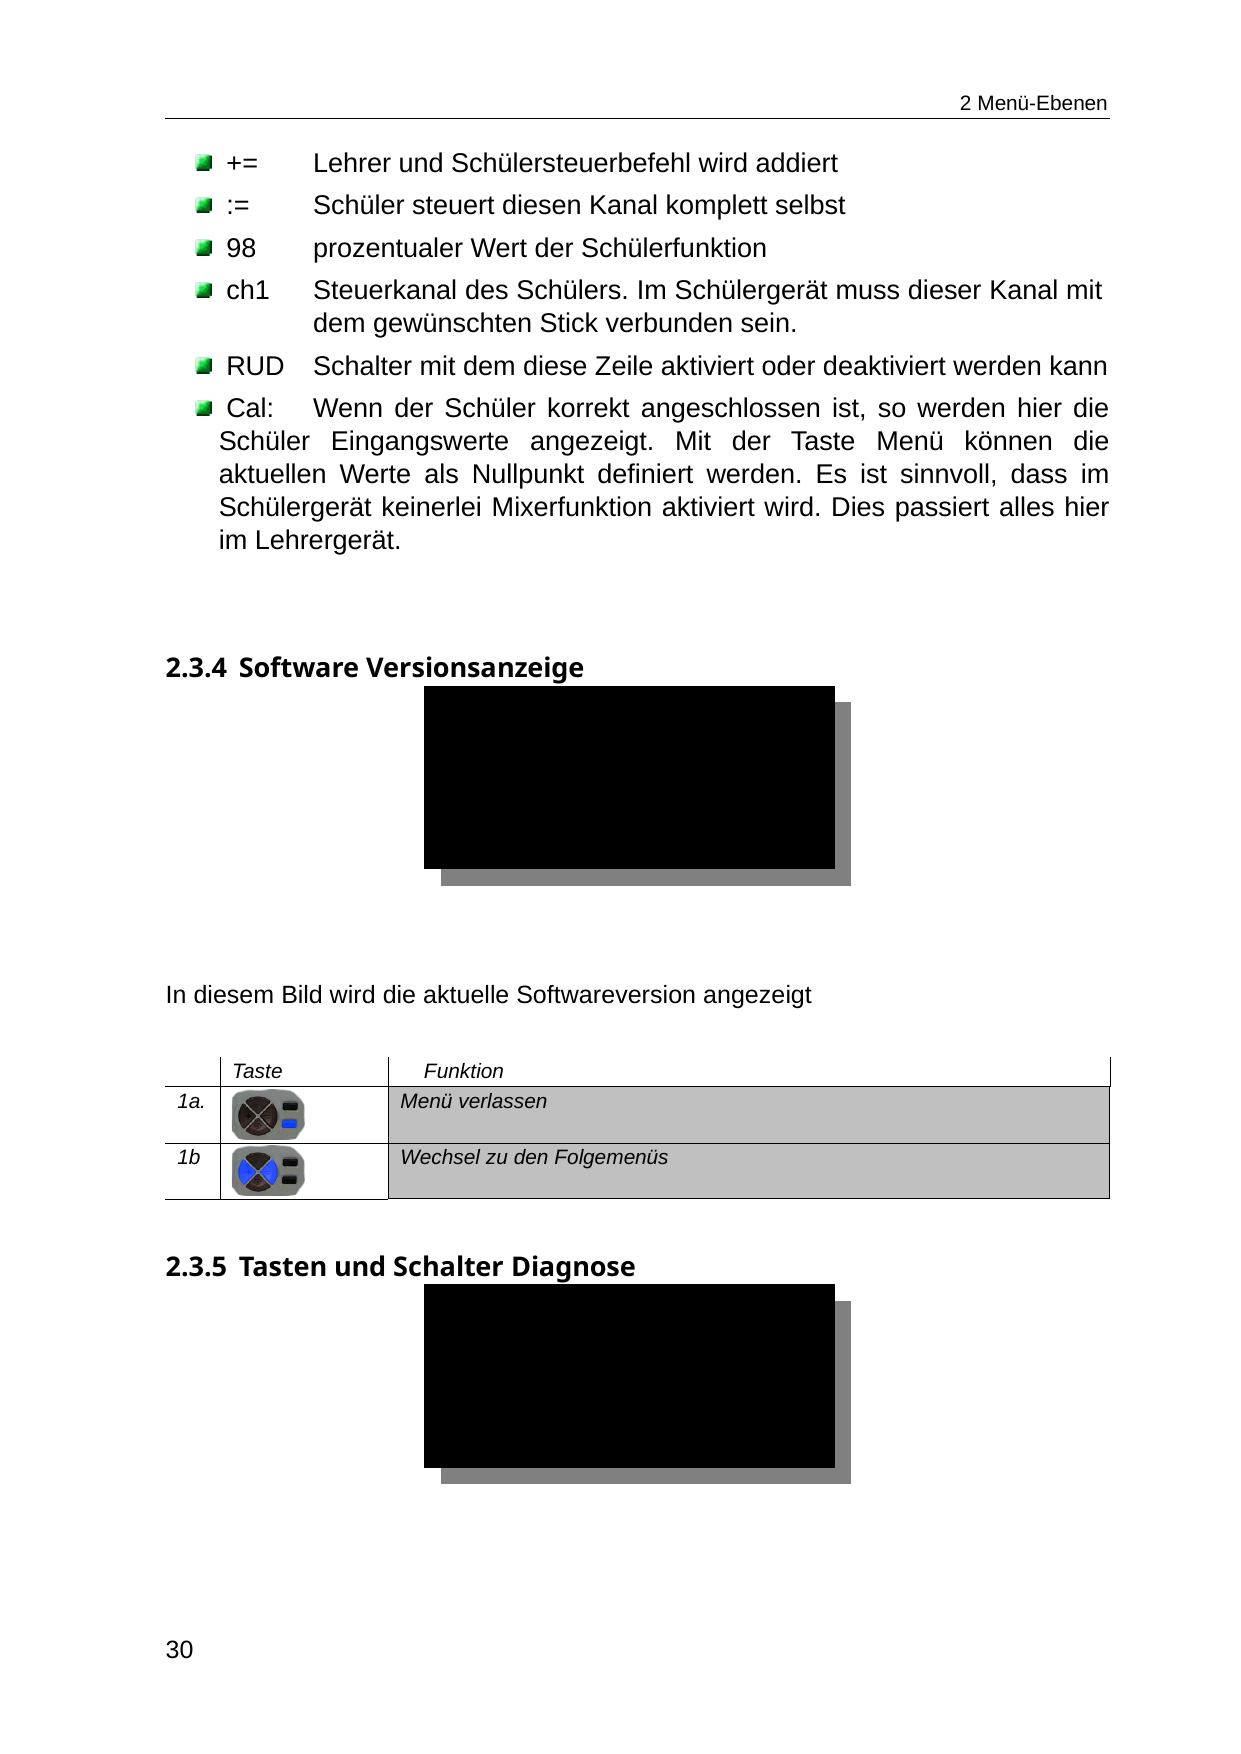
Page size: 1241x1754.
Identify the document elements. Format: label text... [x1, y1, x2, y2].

picture [195, 400, 212, 416]
table_cell Menü verlassen [389, 1087, 1109, 1143]
table_cell 1b [165, 1144, 220, 1199]
table_cell [221, 1087, 388, 1143]
table_cell 1a. [165, 1087, 220, 1143]
list ch1 Steuerkanal des Schülers. Im Schülergerät muss dieser Kanal mit dem gewünschten Stick verbunden sein. [165, 275, 1110, 338]
table_header Taste [221, 1057, 388, 1086]
picture [231, 1145, 306, 1196]
picture [195, 357, 212, 374]
picture [231, 1089, 306, 1140]
list Cal: Wenn der Schüler korrekt angeschlossen ist, so werden hier die Schüler Eingangswerte angezeigt. Mit der Taste Menü können die aktuellen Werte als Nullpunkt definiert werden. Es ist sinnvoll, dass im Schülergerät keinerlei Mixerfunktion aktiviert wird. Dies passiert alles hier im Lehrergerät. [165, 393, 1110, 554]
picture [195, 282, 212, 298]
picture [195, 239, 212, 256]
table_header [165, 1057, 220, 1086]
list += Lehrer und Schülersteuerbefehl wird addiert [165, 147, 1110, 177]
table_cell Wechsel zu den Folgemenüs [389, 1144, 1109, 1198]
table_cell [221, 1144, 388, 1199]
table_header Funktion [389, 1057, 1110, 1086]
list 98 prozentualer Wert der Schülerfunktion [165, 232, 1110, 262]
picture [195, 197, 212, 213]
list RUD Schalter mit dem diese Zeile aktiviert oder deaktiviert werden kann [165, 350, 1110, 380]
subtitle Software Versionsanzeige [165, 649, 1110, 686]
subtitle Tasten und Schalter Diagnose [165, 1247, 1110, 1284]
text In diesem Bild wird die aktuelle Softwareversion angezeigt [165, 981, 1110, 1009]
list := Schüler steuert diesen Kanal komplett selbst [165, 190, 1110, 220]
picture [195, 154, 212, 171]
